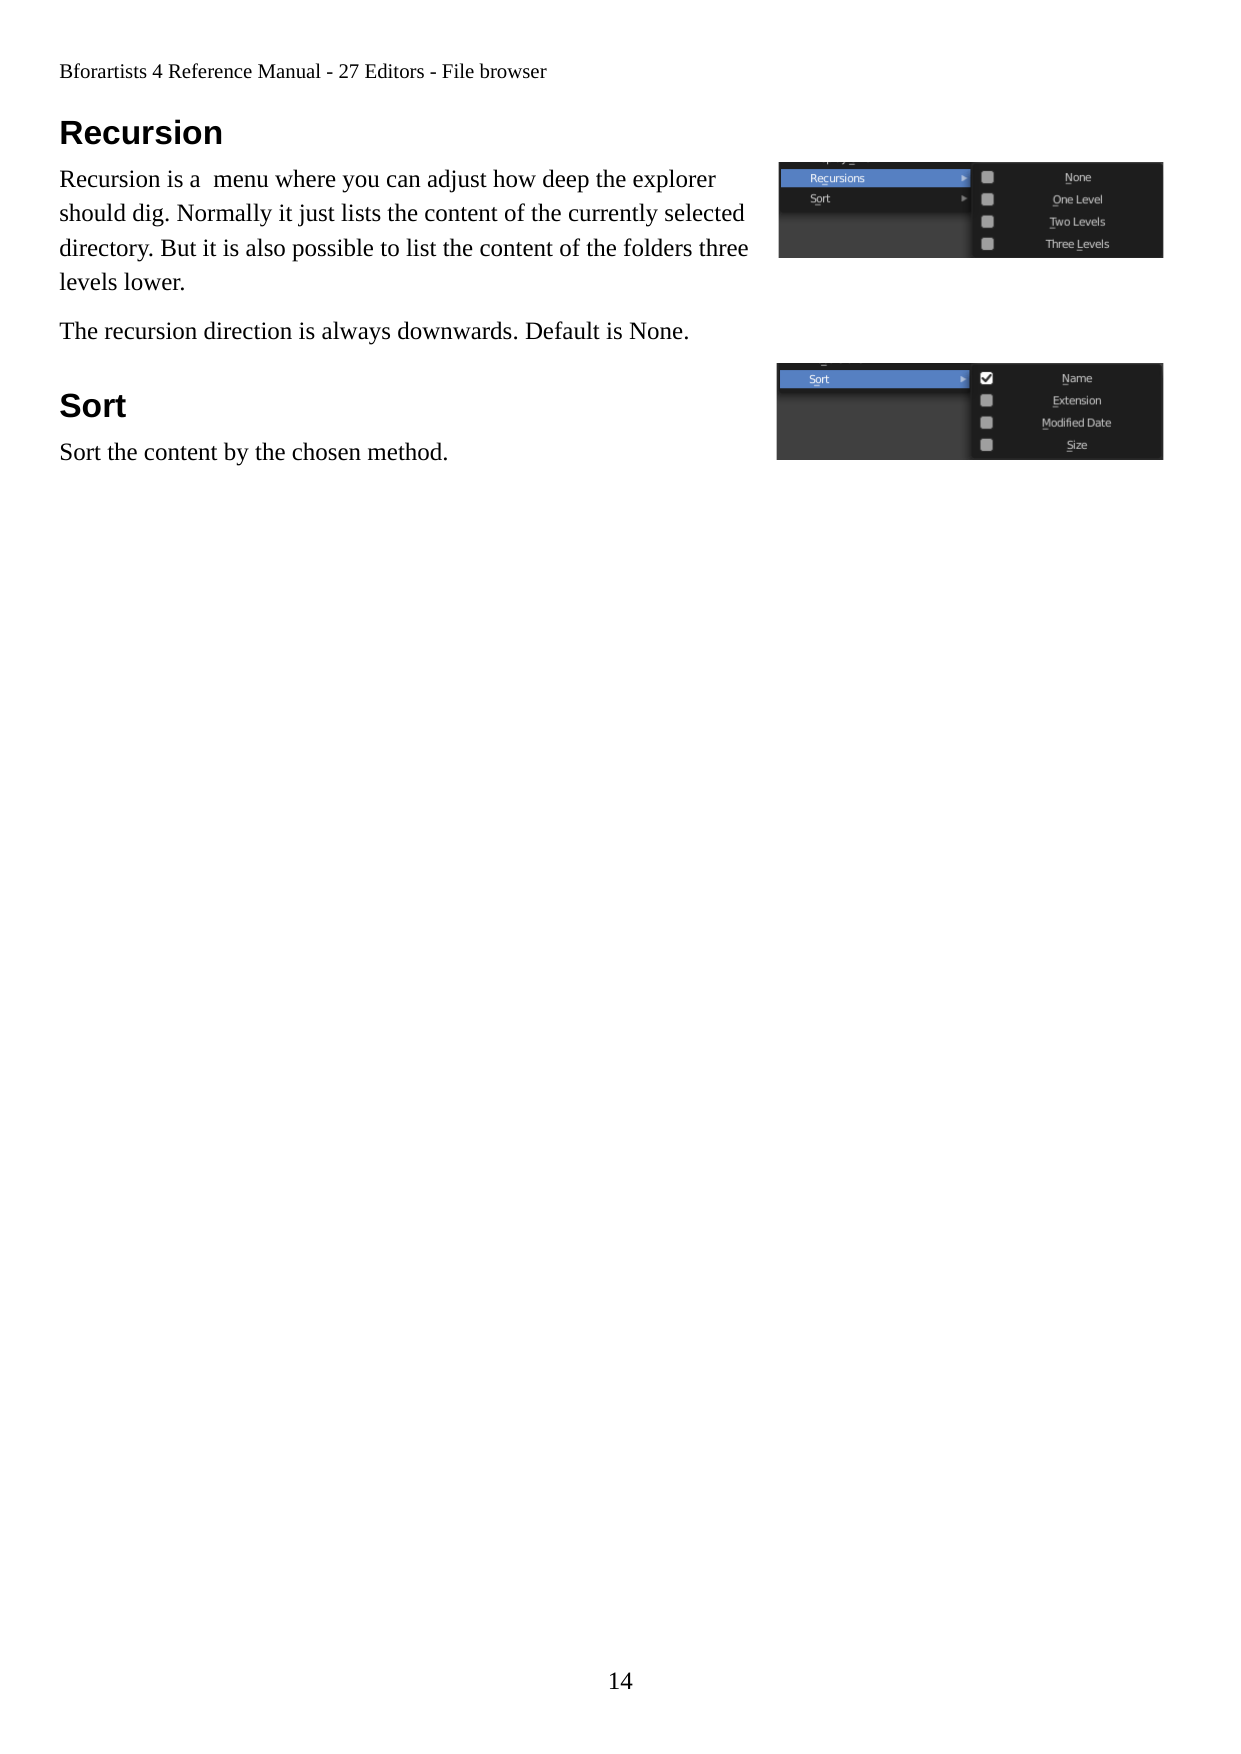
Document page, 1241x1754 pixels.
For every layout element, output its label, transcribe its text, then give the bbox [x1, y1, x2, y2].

subtitle [1164, 386, 1181, 425]
subtitle Recursion [59, 113, 1181, 151]
text Recursion is a menu where you can adjust how deep the explorer should dig. Normally it just lists the content of the currently selected directory. But it is also possible to list the content of the folders three levels lower. [59, 164, 1181, 296]
picture [778, 162, 1164, 258]
picture [776, 363, 1164, 460]
subtitle Sort [59, 386, 776, 425]
text The recursion direction is always downwards. Default is None. [59, 316, 1181, 345]
text Sort the content by the chosen method. [59, 437, 1181, 466]
